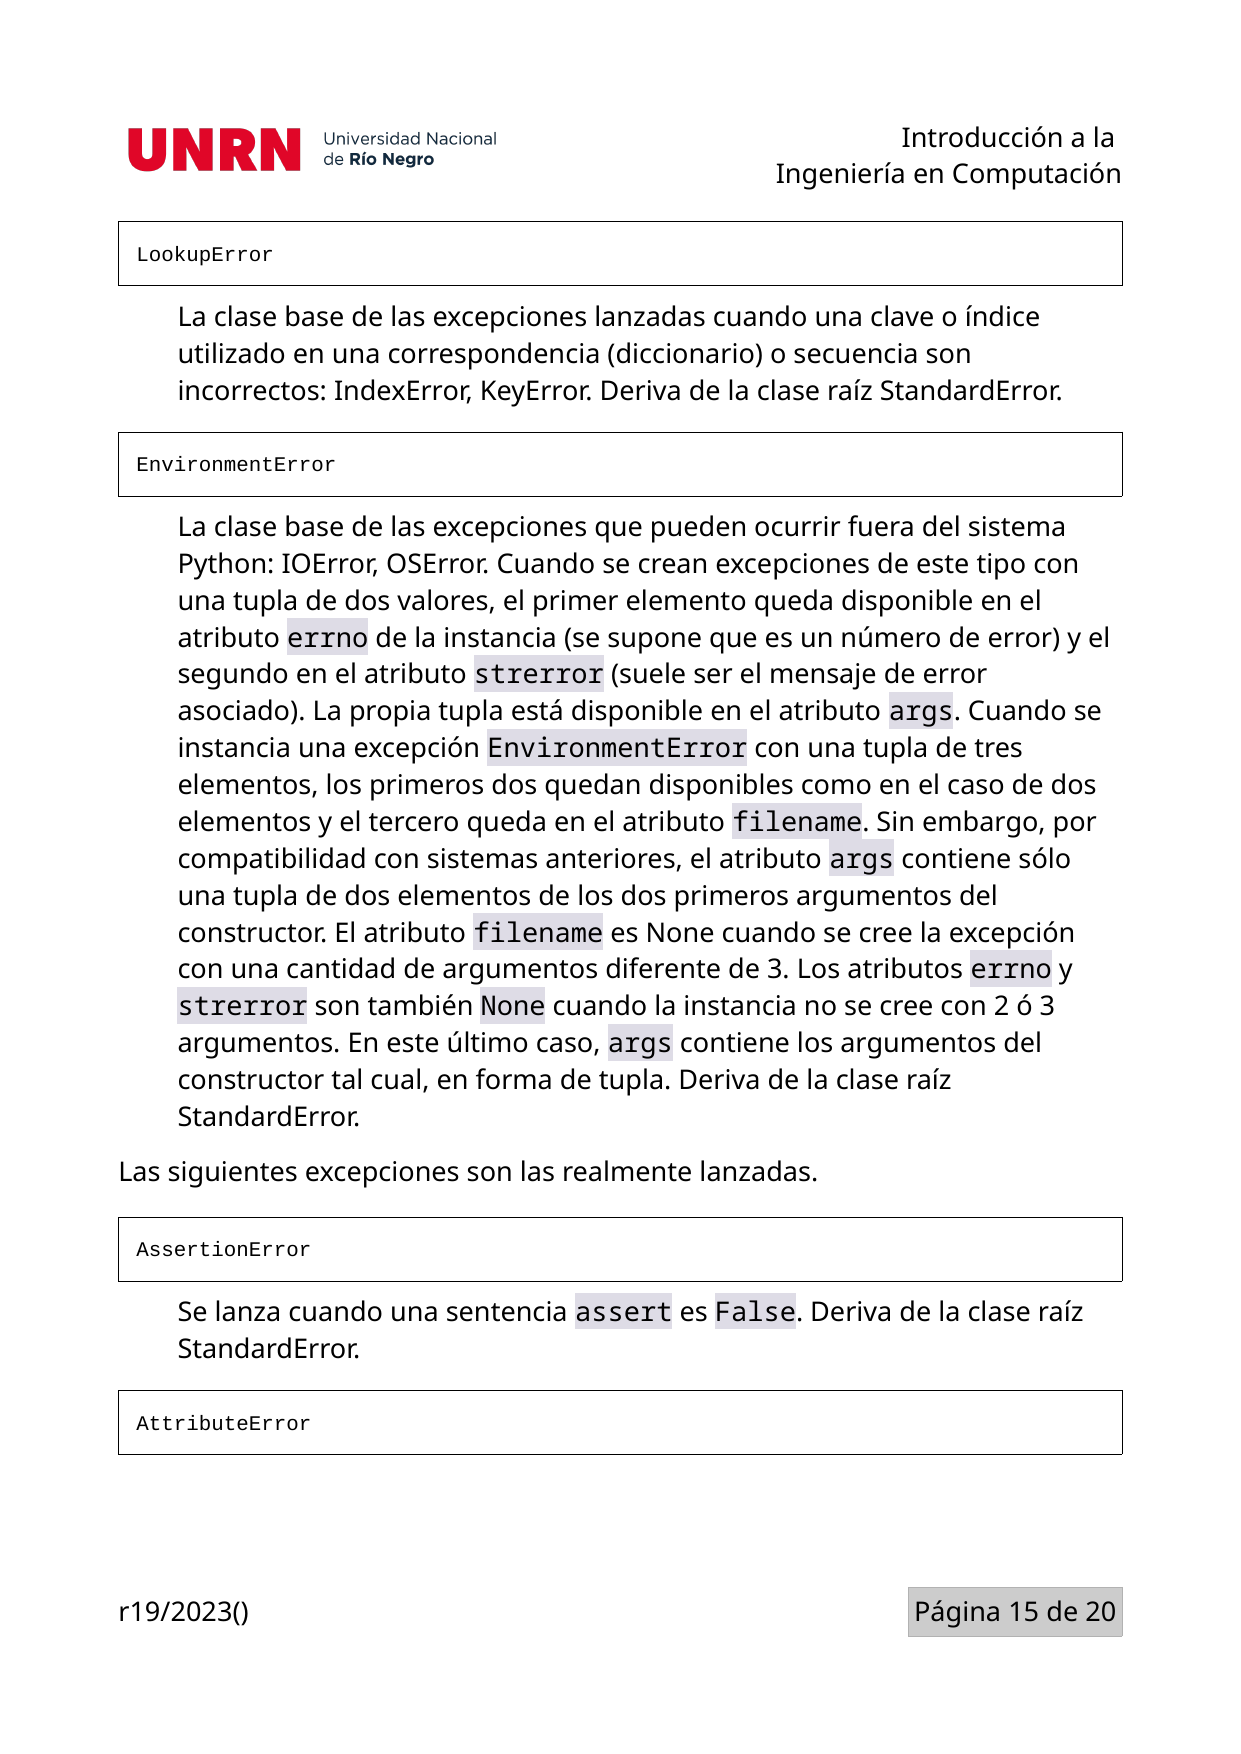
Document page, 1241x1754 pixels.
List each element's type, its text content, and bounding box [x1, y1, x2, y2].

list Se lanza cuando una sentencia assert es False. Deriva de la clase raíz StandardError. [177, 1293, 1122, 1366]
text EnvironmentError [119, 433, 1122, 496]
picture [118, 118, 505, 180]
list La clase base de las excepciones lanzadas cuando una clave o índice utilizado en una correspondencia (diccionario) o secuencia son incorrectos: IndexError, KeyError. Deriva de la clase raíz StandardError. [177, 297, 1122, 408]
text AssertionError [119, 1218, 1122, 1281]
list La clase base de las excepciones que pueden ocurrir fuera del sistema Python: IOError, OSError. Cuando se crean excepciones de este tipo con una tupla de dos valores, el primer elemento queda disponible en el atributo errno de la instancia (se supone que es un número de error) y el segundo en el atributo strerror (suele ser el mensaje de error asociado). La propia tupla está disponible en el atributo args. Cuando se instancia una excepción EnvironmentError con una tupla de tres elementos, los primeros dos quedan disponibles como en el caso de dos elementos y el tercero queda en el atributo filename. Sin embargo, por compatibilidad con sistemas anteriores, el atributo args contiene sólo una tupla de dos elementos de los dos primeros argumentos del constructor. El atributo filename es None cuando se cree la excepción con una cantidad de argumentos diferente de 3. Los atributos errno y strerror son también None cuando la instancia no se cree con 2 ó 3 argumentos. En este último caso, args contiene los argumentos del constructor tal cual, en forma de tupla. Deriva de la clase raíz StandardError. [177, 507, 1122, 1134]
text LookupError [119, 222, 1122, 285]
text AttributeError [119, 1391, 1122, 1454]
text Las siguientes excepciones son las realmente lanzadas. [118, 1152, 1122, 1189]
